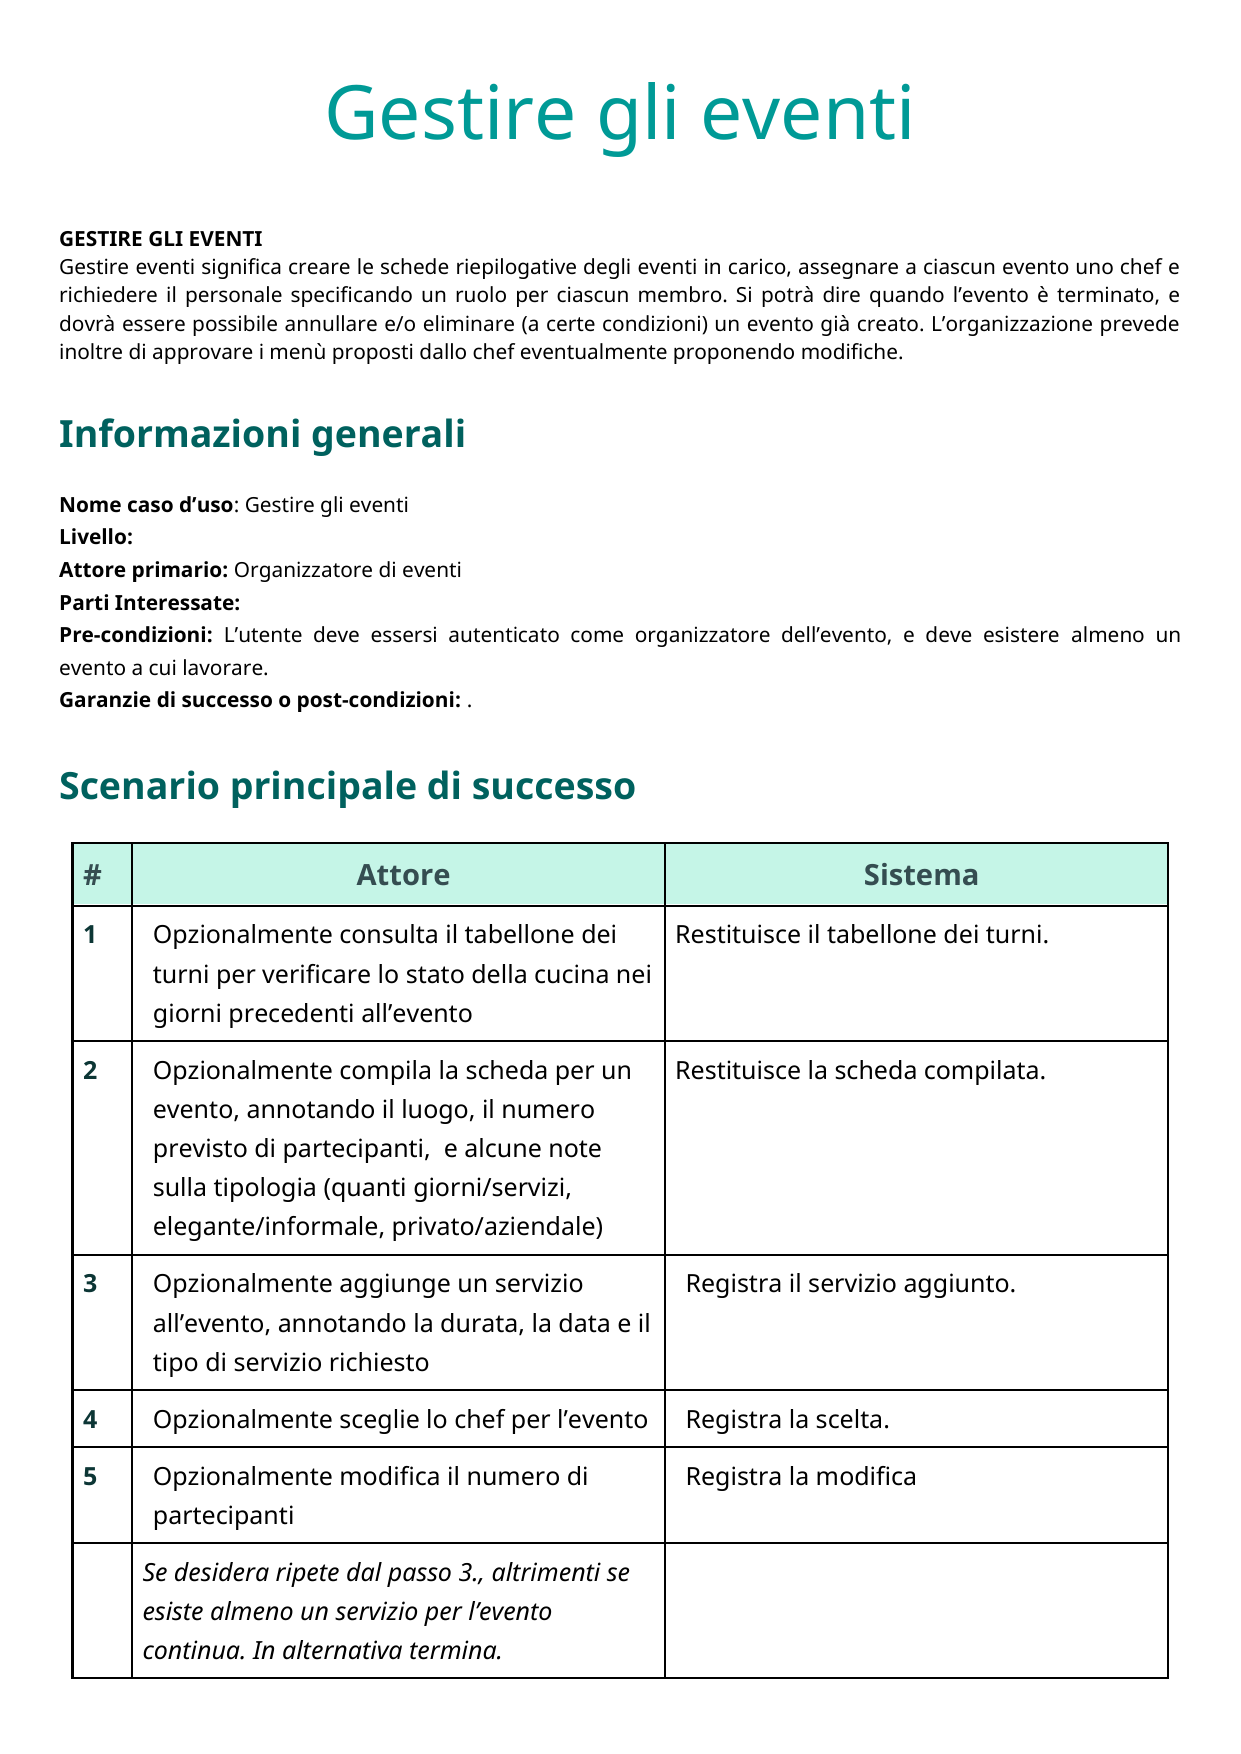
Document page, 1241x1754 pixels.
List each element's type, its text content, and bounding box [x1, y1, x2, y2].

table_cell [74, 1544, 131, 1677]
table_cell 5 [74, 1448, 131, 1542]
table_cell Opzionalmente aggiunge un servizio all’evento, annotando la durata, la data e il tipo di servizio richiesto [133, 1256, 664, 1389]
table_cell Opzionalmente sceglie lo chef per l’evento [133, 1391, 664, 1446]
subtitle Gestire gli eventi [59, 59, 1181, 161]
subtitle Scenario principale di successo [59, 760, 1181, 811]
table_cell Opzionalmente compila la scheda per un evento, annotando il luogo, il numero previsto di partecipanti, e alcune note sulla tipologia (quanti giorni/servizi, elegante/informale, privato/aziendale) [133, 1042, 664, 1253]
text Nome caso d’uso: Gestire gli eventi [59, 490, 1181, 518]
table_cell Registra la scelta. [666, 1391, 1167, 1446]
subtitle Informazioni generali [59, 407, 1181, 458]
text GESTIRE GLI EVENTI [59, 224, 1181, 252]
text Attore primario: Organizzatore di eventi [59, 555, 1181, 583]
table_header Sistema [666, 844, 1167, 904]
table_cell Opzionalmente consulta il tabellone dei turni per verificare lo stato della cucina nei giorni precedenti all’evento [133, 907, 664, 1040]
table_cell 3 [74, 1256, 131, 1389]
text Garanzie di successo o post-condizioni: . [59, 685, 1181, 714]
table_cell 1 [74, 907, 131, 1040]
table_cell Restituisce la scheda compilata. [666, 1042, 1167, 1253]
text Pre-condizioni: L’utente deve essersi autenticato come organizzatore dell’evento, e deve esistere almeno un evento a cui lavorare. [59, 620, 1181, 681]
table_cell Restituisce il tabellone dei turni. [666, 907, 1167, 1040]
table_header # [74, 844, 131, 904]
table_cell Registra il servizio aggiunto. [666, 1256, 1167, 1389]
table_cell Se desidera ripete dal passo 3., altrimenti se esiste almeno un servizio per l’evento continua. In alternativa termina. [133, 1544, 664, 1677]
table_cell 4 [74, 1391, 131, 1446]
text Gestire eventi significa creare le schede riepilogative degli eventi in carico, assegnare a ciascun evento uno chef e richiedere il personale specificando un ruolo per ciascun membro. Si potrà dire quando l’evento è terminato, e dovrà essere possibile annullare e/o eliminare (a certe condizioni) un evento già creato. L’organizzazione prevede inoltre di approvare i menù proposti dallo chef eventualmente proponendo modifiche. [59, 252, 1181, 366]
table_cell 2 [74, 1042, 131, 1253]
table_cell Registra la modifica [666, 1448, 1167, 1542]
text Parti Interessate: [59, 588, 1181, 616]
text Livello: [59, 522, 1181, 551]
table_header Attore [133, 844, 664, 904]
table_cell [666, 1544, 1167, 1677]
table_cell Opzionalmente modifica il numero di partecipanti [133, 1448, 664, 1542]
